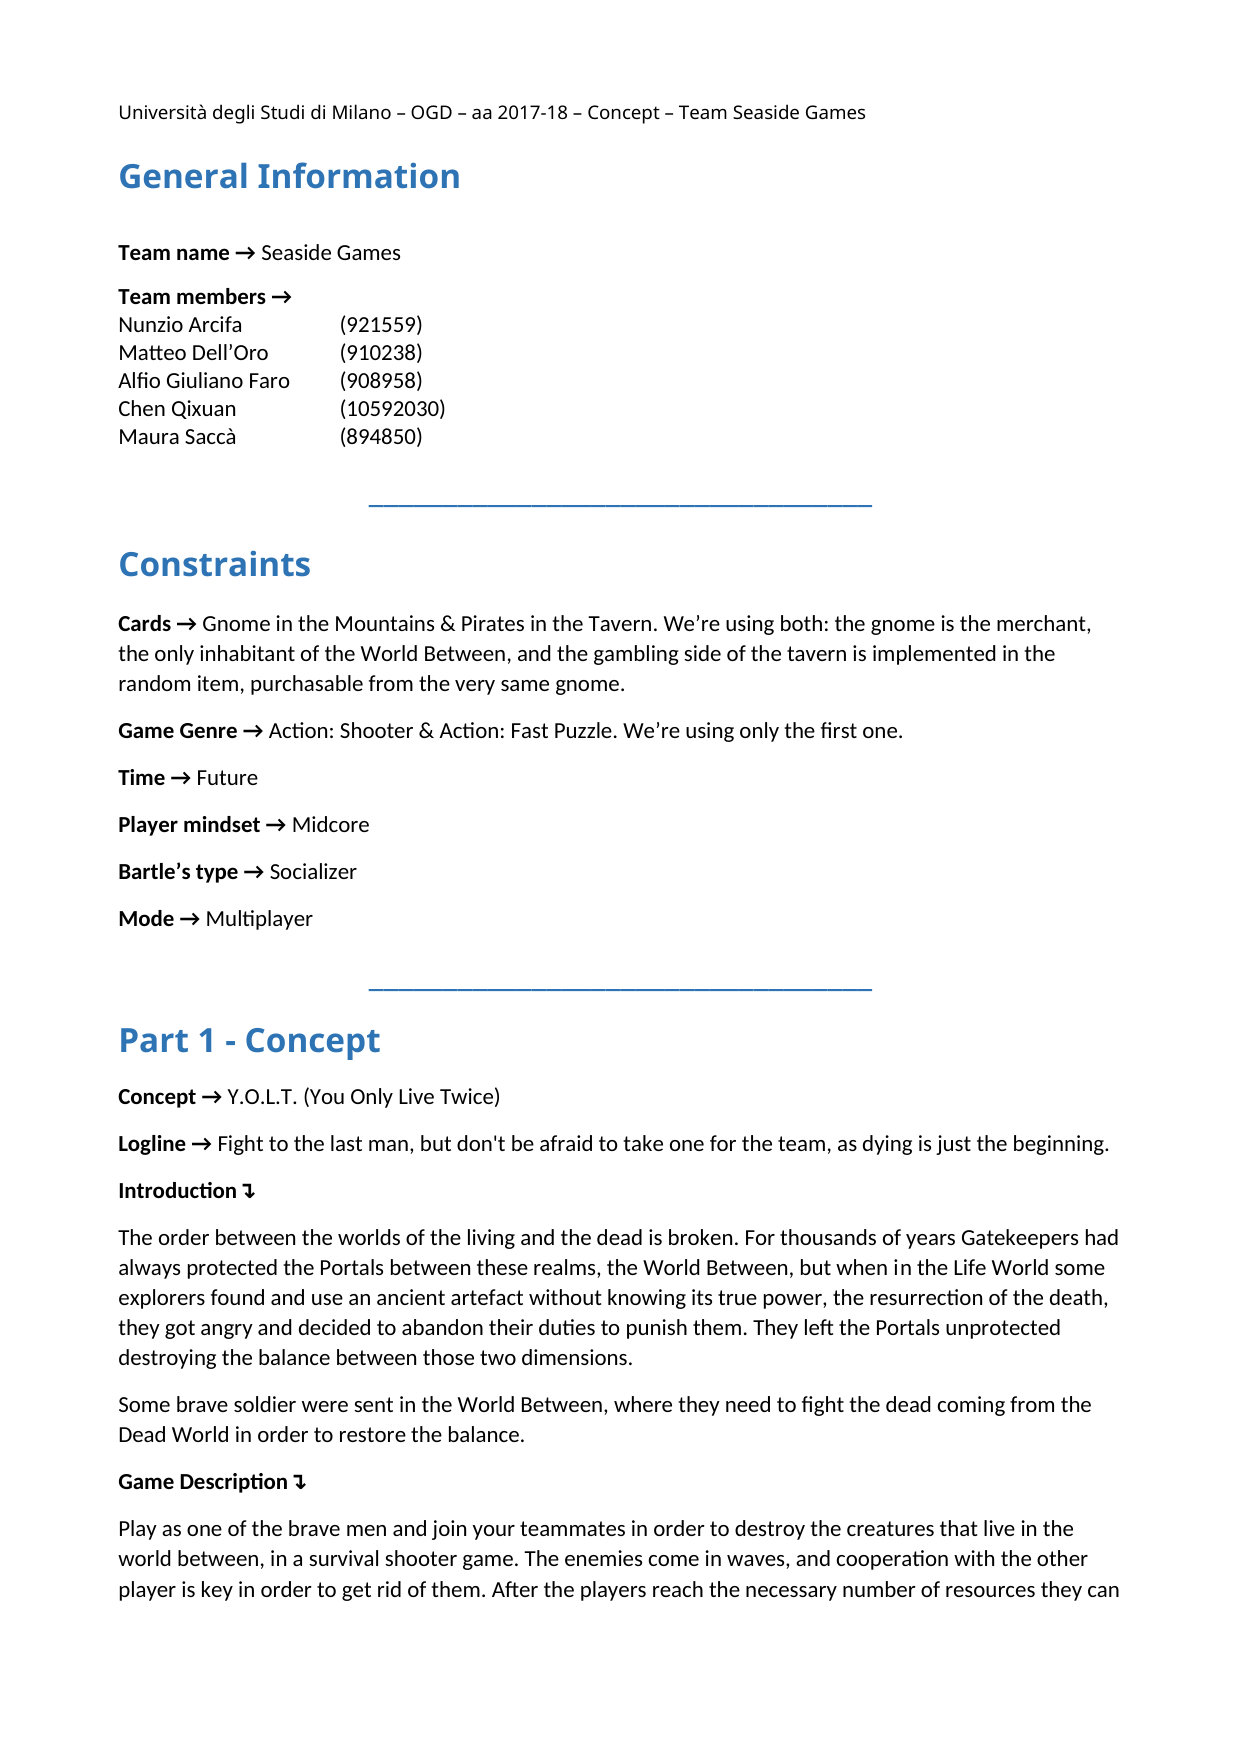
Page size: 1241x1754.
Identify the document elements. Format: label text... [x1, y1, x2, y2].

subtitle Constraints [118, 541, 1122, 586]
text Introduction↴ [118, 1176, 1122, 1204]
text The order between the worlds of the living and the dead is broken. For thousands of years Gatekeepers had always protected the Portals between these realms, the World Between, but when in the Life World some explorers found and use an ancient artefact without knowing its true power, the resurrection of the death, they got angry and decided to abandon their duties to punish them. They left the Portals unprotected destroying the balance between those two dimensions. [118, 1223, 1122, 1372]
text Time → Future [118, 763, 1122, 791]
text Player mindset → Midcore [118, 810, 1122, 838]
text Play as one of the brave men and join your teammates in order to destroy the creatures that live in the world between, in a survival shooter game. The enemies come in waves, and cooperation with the other player is key in order to get rid of them. After the players reach the necessary number of resources they can [118, 1514, 1122, 1603]
text Concept → Y.O.L.T. (You Only Live Twice) [118, 1082, 1122, 1110]
text General Information [118, 153, 1122, 198]
text Logline → Fight to the last man, but don't be afraid to take one for the team, as dying is just the beginning. [118, 1129, 1122, 1157]
text Some brave soldier were sent in the World Between, where they need to fight the dead coming from the Dead World in order to restore the balance. [118, 1390, 1122, 1449]
text Cards → Gnome in the Mountains & Pirates in the Tavern. We’re using both: the gnome is the merchant, the only inhabitant of the World Between, and the gambling side of the tavern is implemented in the random item, purchasable from the very same gnome. [118, 609, 1122, 698]
text Bartle’s type → Socializer [118, 857, 1122, 885]
text Team members → Nunzio Arcifa (921559) Matteo Dell’Oro (910238) Alfio Giuliano Faro (908958) Chen Qixuan (10592030) Maura Saccà (894850) [118, 282, 1122, 450]
text Team name → Seaside Games [118, 238, 1122, 266]
text __________________________________ [118, 951, 1122, 996]
text Game Genre → Action: Shooter & Action: Fast Puzzle. We’re using only the first one. [118, 716, 1122, 744]
text Game Description↴ [118, 1467, 1122, 1496]
text Mode → Multiplayer [118, 904, 1122, 932]
text __________________________________ [118, 467, 1122, 512]
text Part 1 - Concept [118, 1016, 1122, 1062]
